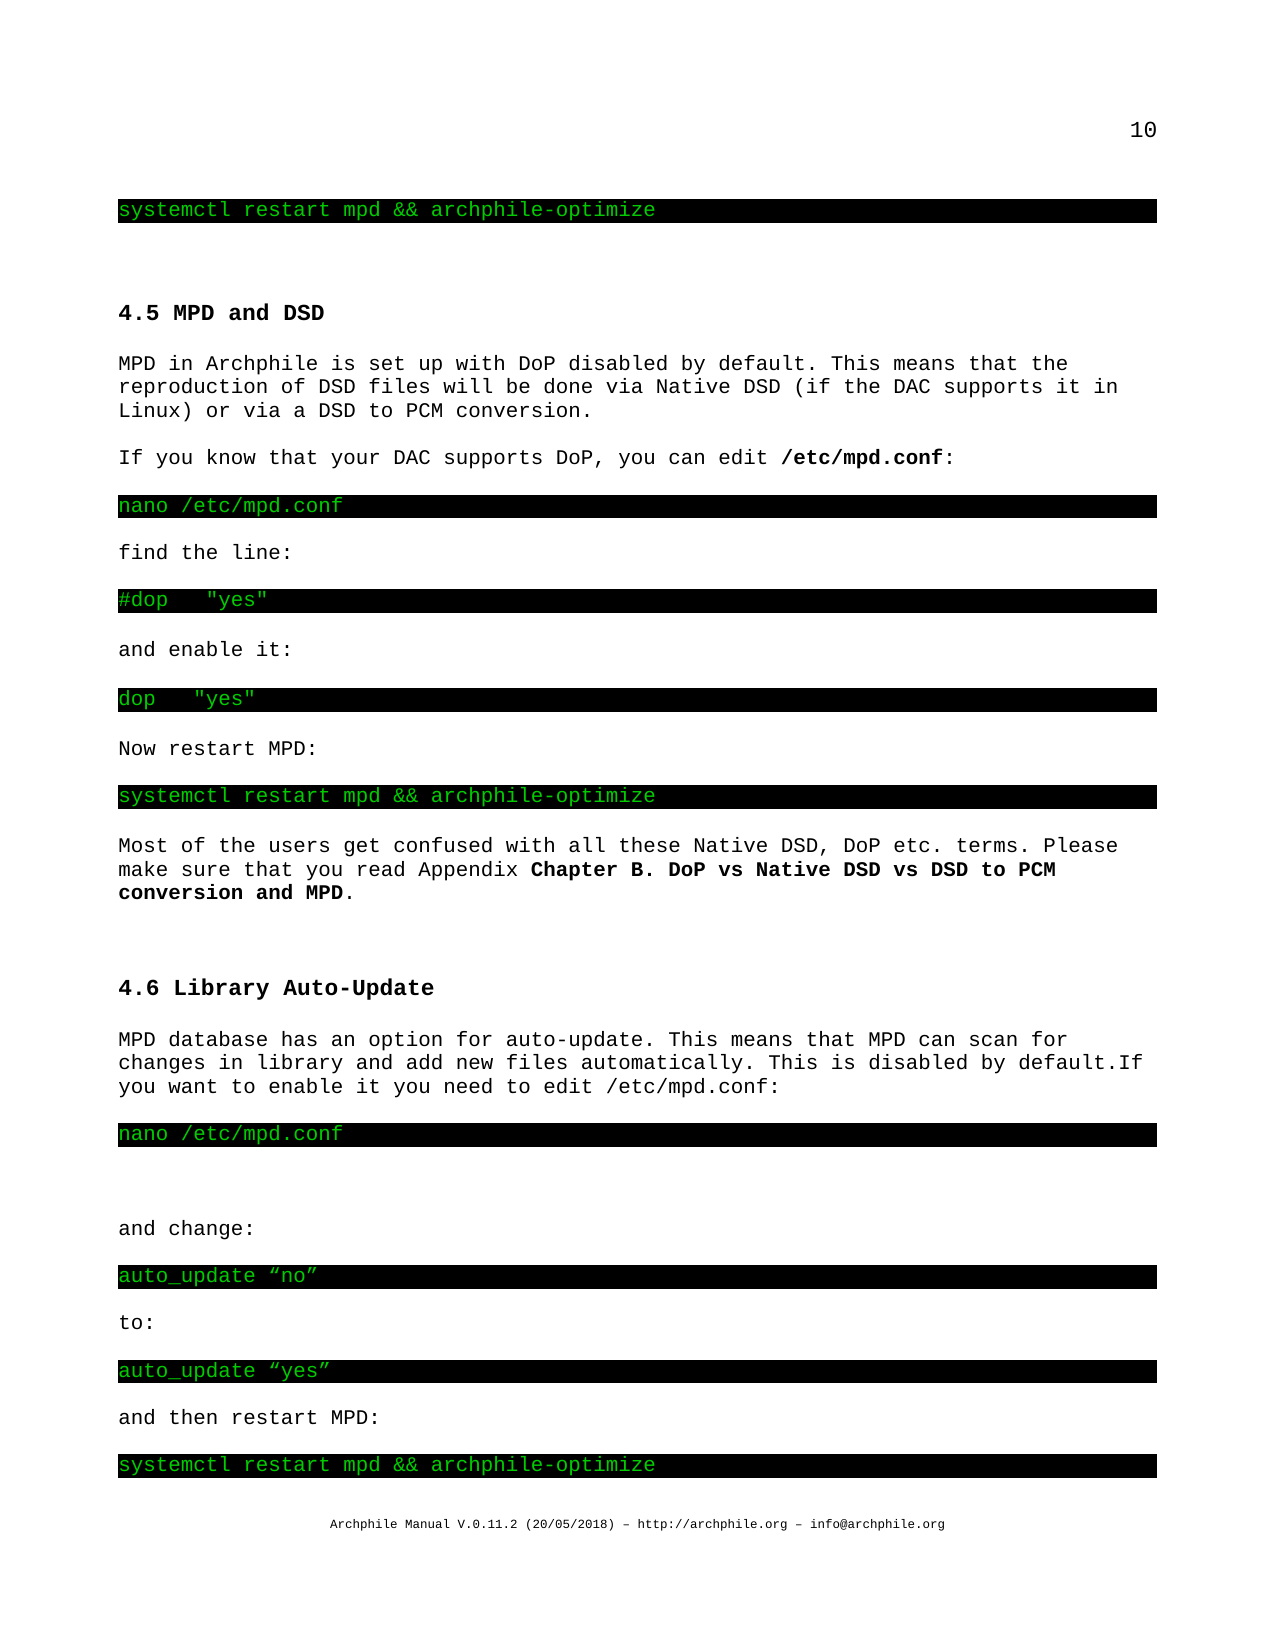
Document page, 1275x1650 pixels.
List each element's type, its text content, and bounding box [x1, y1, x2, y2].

text and enable it: [118, 639, 1157, 662]
text MPD in Archphile is set up with DoP disabled by default. This means that the reproduction of DSD files will be done via Native DSD (if the DAC supports it in Linux) or via a DSD to PCM conversion. [118, 353, 1157, 424]
text #dop "yes" [118, 589, 1157, 613]
text MPD database has an option for auto-update. This means that MPD can scan for changes in library and add new files automatically. This is disabled by default.If you want to enable it you need to edit /etc/mpd.conf: [118, 1029, 1157, 1099]
text to: [118, 1312, 1157, 1336]
text and change: [118, 1218, 1157, 1241]
text nano /etc/mpd.conf [118, 495, 1157, 518]
text Most of the users get confused with all these Native DSD, DoP etc. terms. Please make sure that you read Appendix Chapter B. DoP vs Native DSD vs DSD to PCM conversion and MPD. [118, 835, 1157, 906]
text dop "yes" [118, 688, 1157, 712]
text 4.6 Library Auto-Update [118, 977, 1157, 1003]
text systemctl restart mpd && archphile-optimize [118, 785, 1157, 809]
text auto_update “yes” [118, 1360, 1157, 1383]
text 4.5 MPD and DSD [118, 301, 1157, 327]
text auto_update “no” [118, 1265, 1157, 1289]
text If you know that your DAC supports DoP, you can edit /etc/mpd.conf: [118, 447, 1157, 471]
text and then restart MPD: [118, 1407, 1157, 1431]
text Now restart MPD: [118, 738, 1157, 762]
text systemctl restart mpd && archphile-optimize [118, 1454, 1157, 1478]
text find the line: [118, 542, 1157, 566]
text nano /etc/mpd.conf [118, 1123, 1157, 1147]
text systemctl restart mpd && archphile-optimize [118, 199, 1157, 223]
